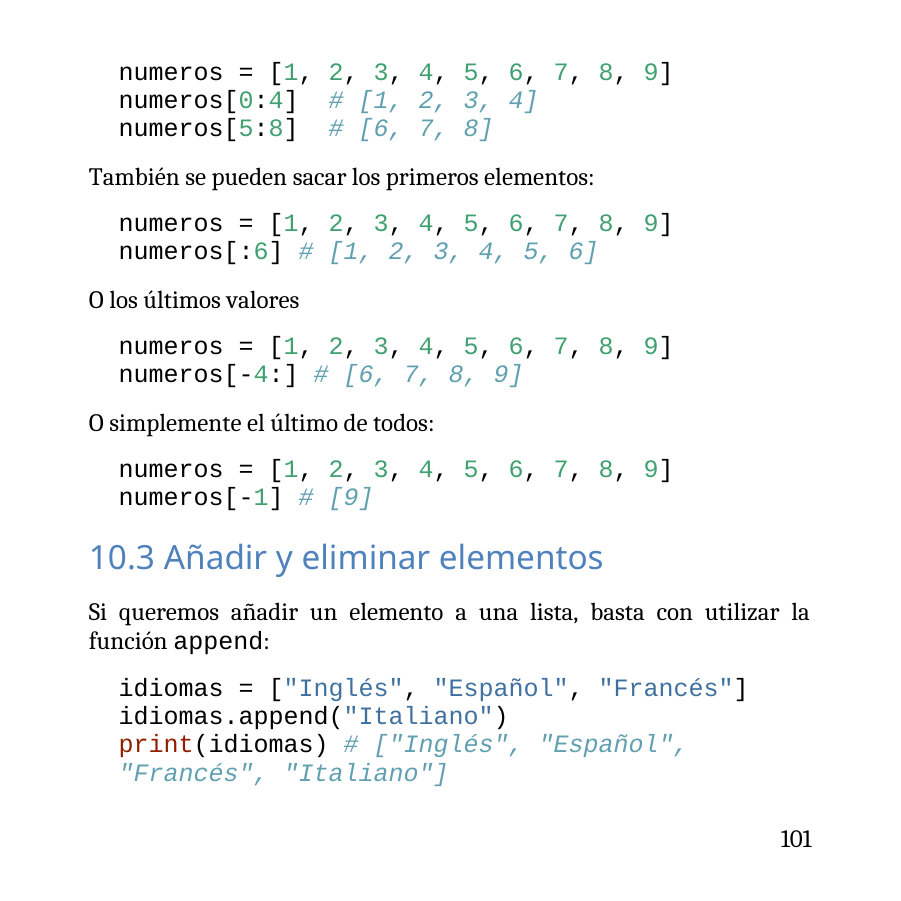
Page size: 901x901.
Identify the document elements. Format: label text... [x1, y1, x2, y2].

text O los últimos valores [89, 286, 811, 314]
text numeros = [1, 2, 3, 4, 5, 6, 7, 8, 9] numeros[-1] # [9] [118, 456, 811, 513]
text También se pueden sacar los primeros elementos: [89, 163, 811, 192]
text O simplemente el último de todos: [89, 409, 811, 437]
text numeros = [1, 2, 3, 4, 5, 6, 7, 8, 9] numeros[-4:] # [6, 7, 8, 9] [118, 333, 811, 390]
text numeros = [1, 2, 3, 4, 5, 6, 7, 8, 9] numeros[0:4] # [1, 2, 3, 4] numeros[5:8] # [6, 7, 8] [118, 59, 811, 144]
text Si queremos añadir un elemento a una lista, basta con utilizar la función append: [89, 598, 811, 657]
text numeros = [1, 2, 3, 4, 5, 6, 7, 8, 9] numeros[:6] # [1, 2, 3, 4, 5, 6] [118, 210, 811, 267]
text idiomas = ["Inglés", "Español", "Francés"] idiomas.append("Italiano") print(idiomas) # ["Inglés", "Español", "Francés", "Italiano"] [118, 675, 811, 789]
subtitle Añadir y eliminar elementos [89, 534, 811, 579]
